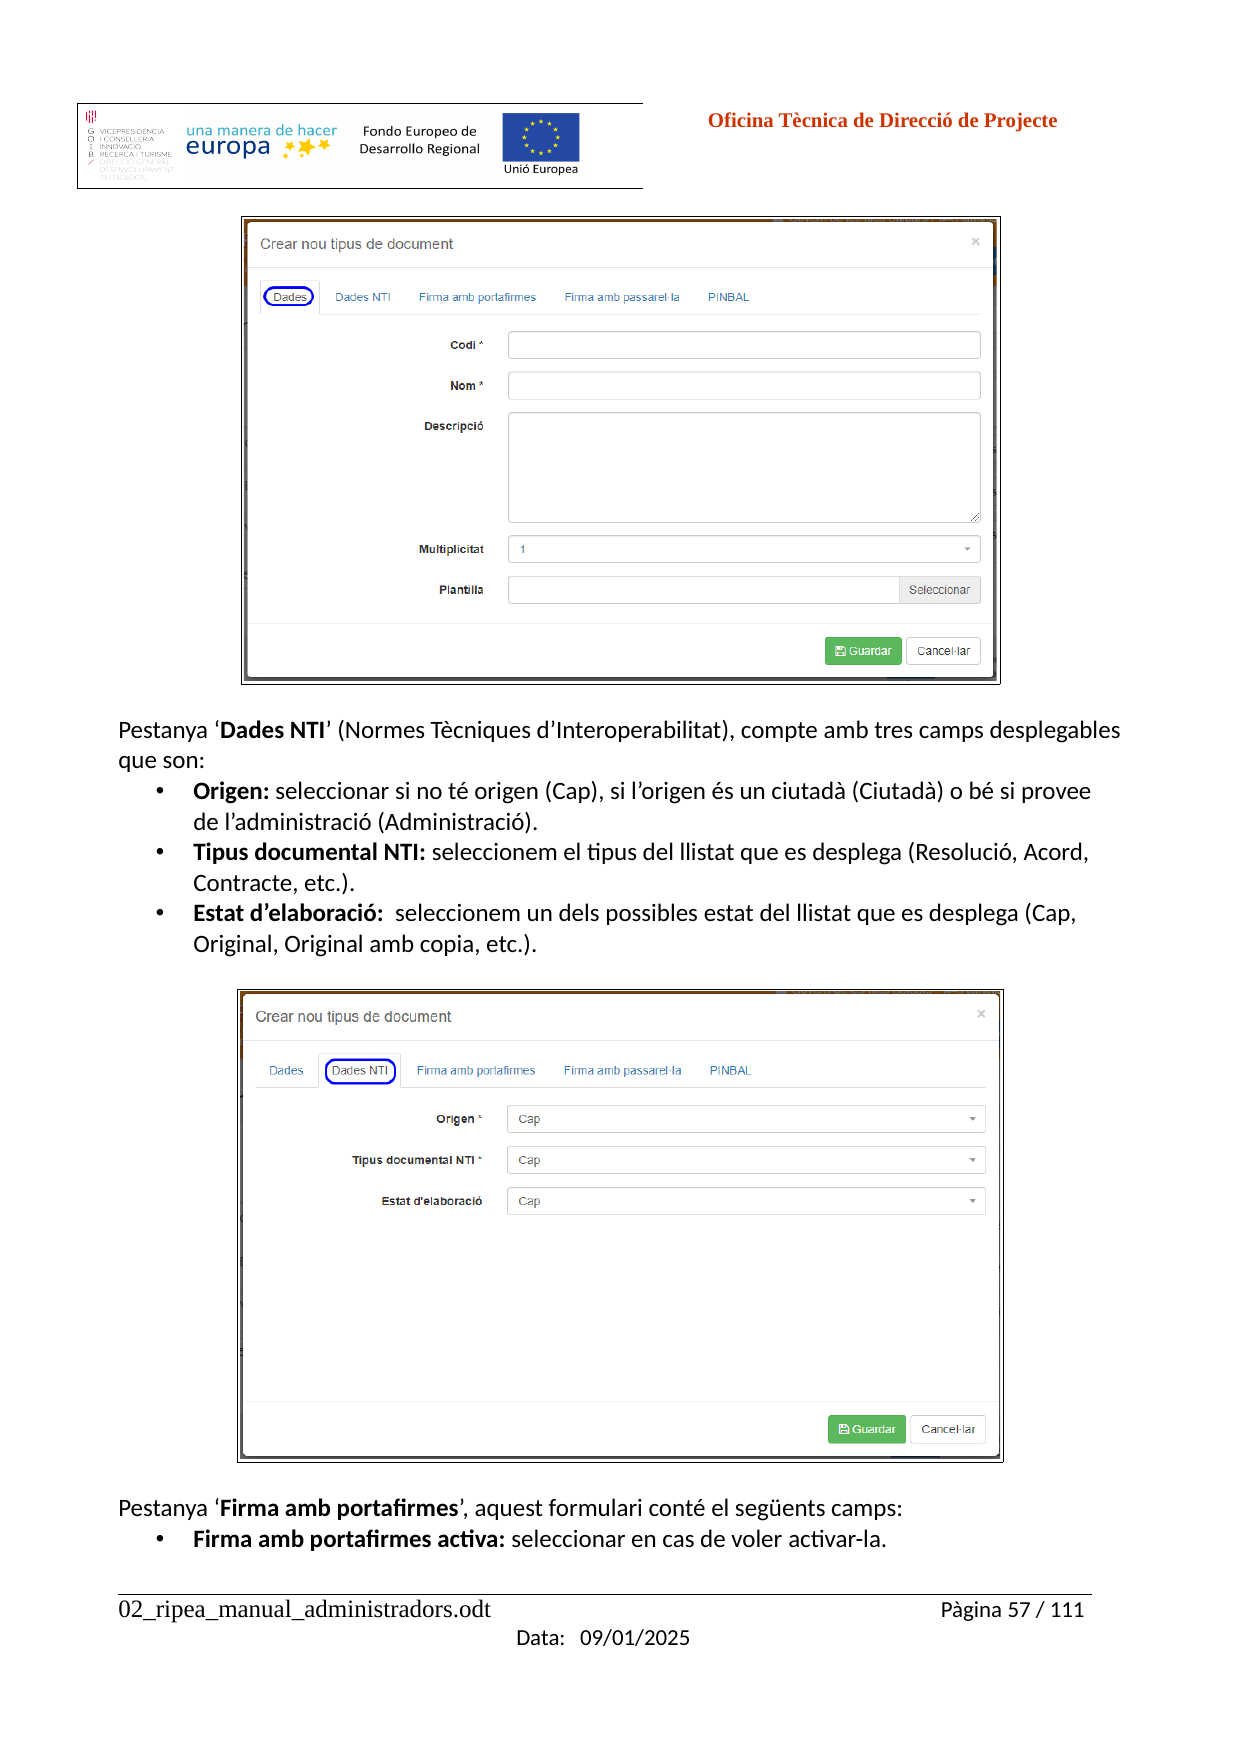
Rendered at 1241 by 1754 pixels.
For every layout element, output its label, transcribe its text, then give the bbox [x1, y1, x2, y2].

picture [243, 219, 997, 681]
picture [240, 991, 1001, 1459]
list Estat d’elaboració: seleccionem un dels possibles estat del llistat que es desplega (Cap, Original, Original amb copia, etc.). [156, 897, 1122, 958]
list Tipus documental NTI: seleccionem el tipus del llistat que es desplega (Resolució, Acord, Contracte, etc.). [156, 836, 1122, 897]
picture [82, 108, 178, 182]
list Origen: seleccionar si no té origen (Cap), si l’origen és un ciutadà (Ciutadà) o bé si provee de l’administració (Administració). [156, 775, 1122, 836]
list Firma amb portafirmes activa: seleccionar en cas de voler activar-la. [156, 1523, 1122, 1553]
text Pestanya ‘Firma amb portafirmes’, aquest formulari conté el següents camps: [118, 1492, 1122, 1523]
picture [184, 108, 585, 182]
text Pestanya ‘Dades NTI’ (Normes Tècniques d’Interoperabilitat), compte amb tres camps desplegables que son: [118, 714, 1122, 775]
